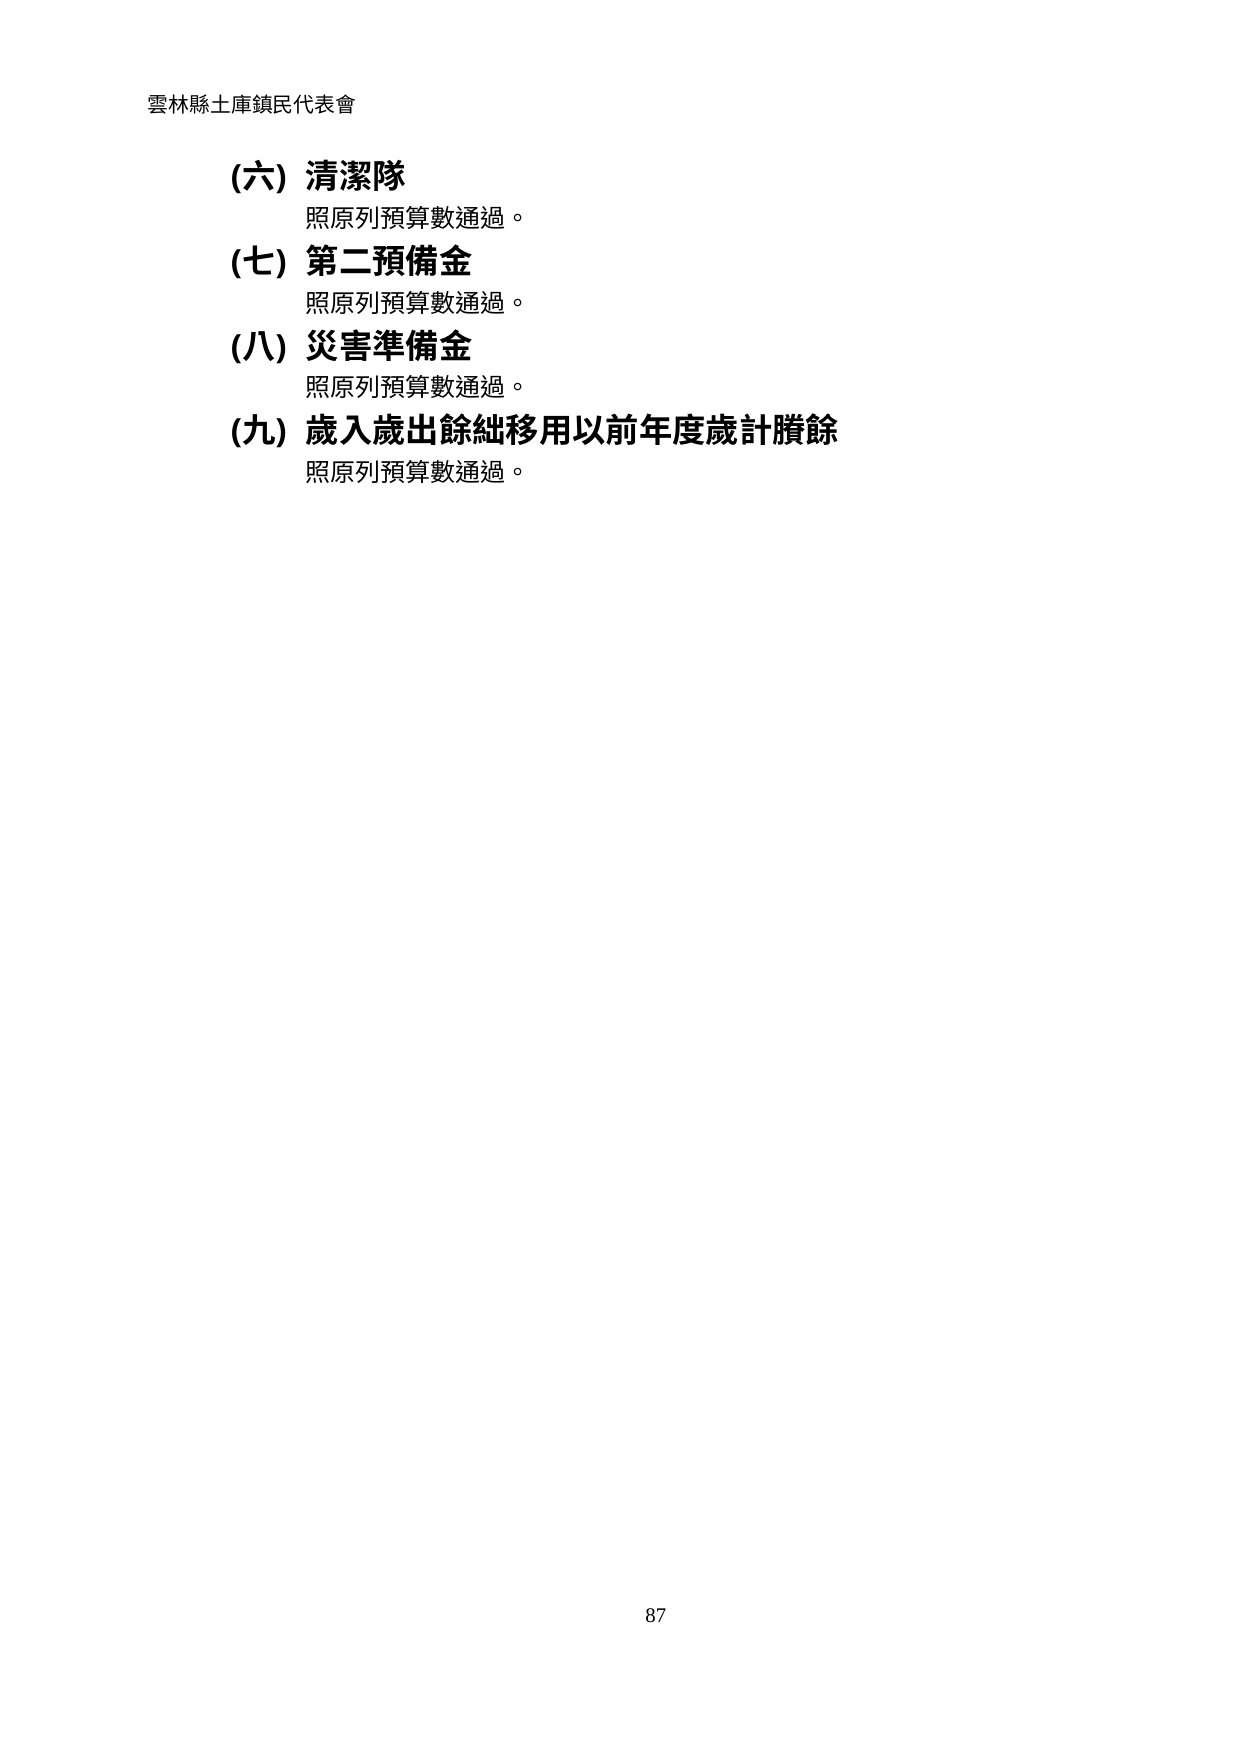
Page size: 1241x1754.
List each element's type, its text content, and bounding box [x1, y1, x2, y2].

list 第二預備金 [231, 235, 1163, 283]
list 清潔隊 [231, 150, 1163, 198]
text 照原列預算數通過。 [306, 452, 1163, 489]
text 照原列預算數通過。 [306, 198, 1163, 235]
text 照原列預算數通過。 [306, 368, 1163, 404]
text 照原列預算數通過。 [306, 283, 1163, 319]
list 災害準備金 [231, 319, 1163, 368]
list 歲入歲出餘絀移用以前年度歲計賸餘 [231, 404, 1163, 452]
